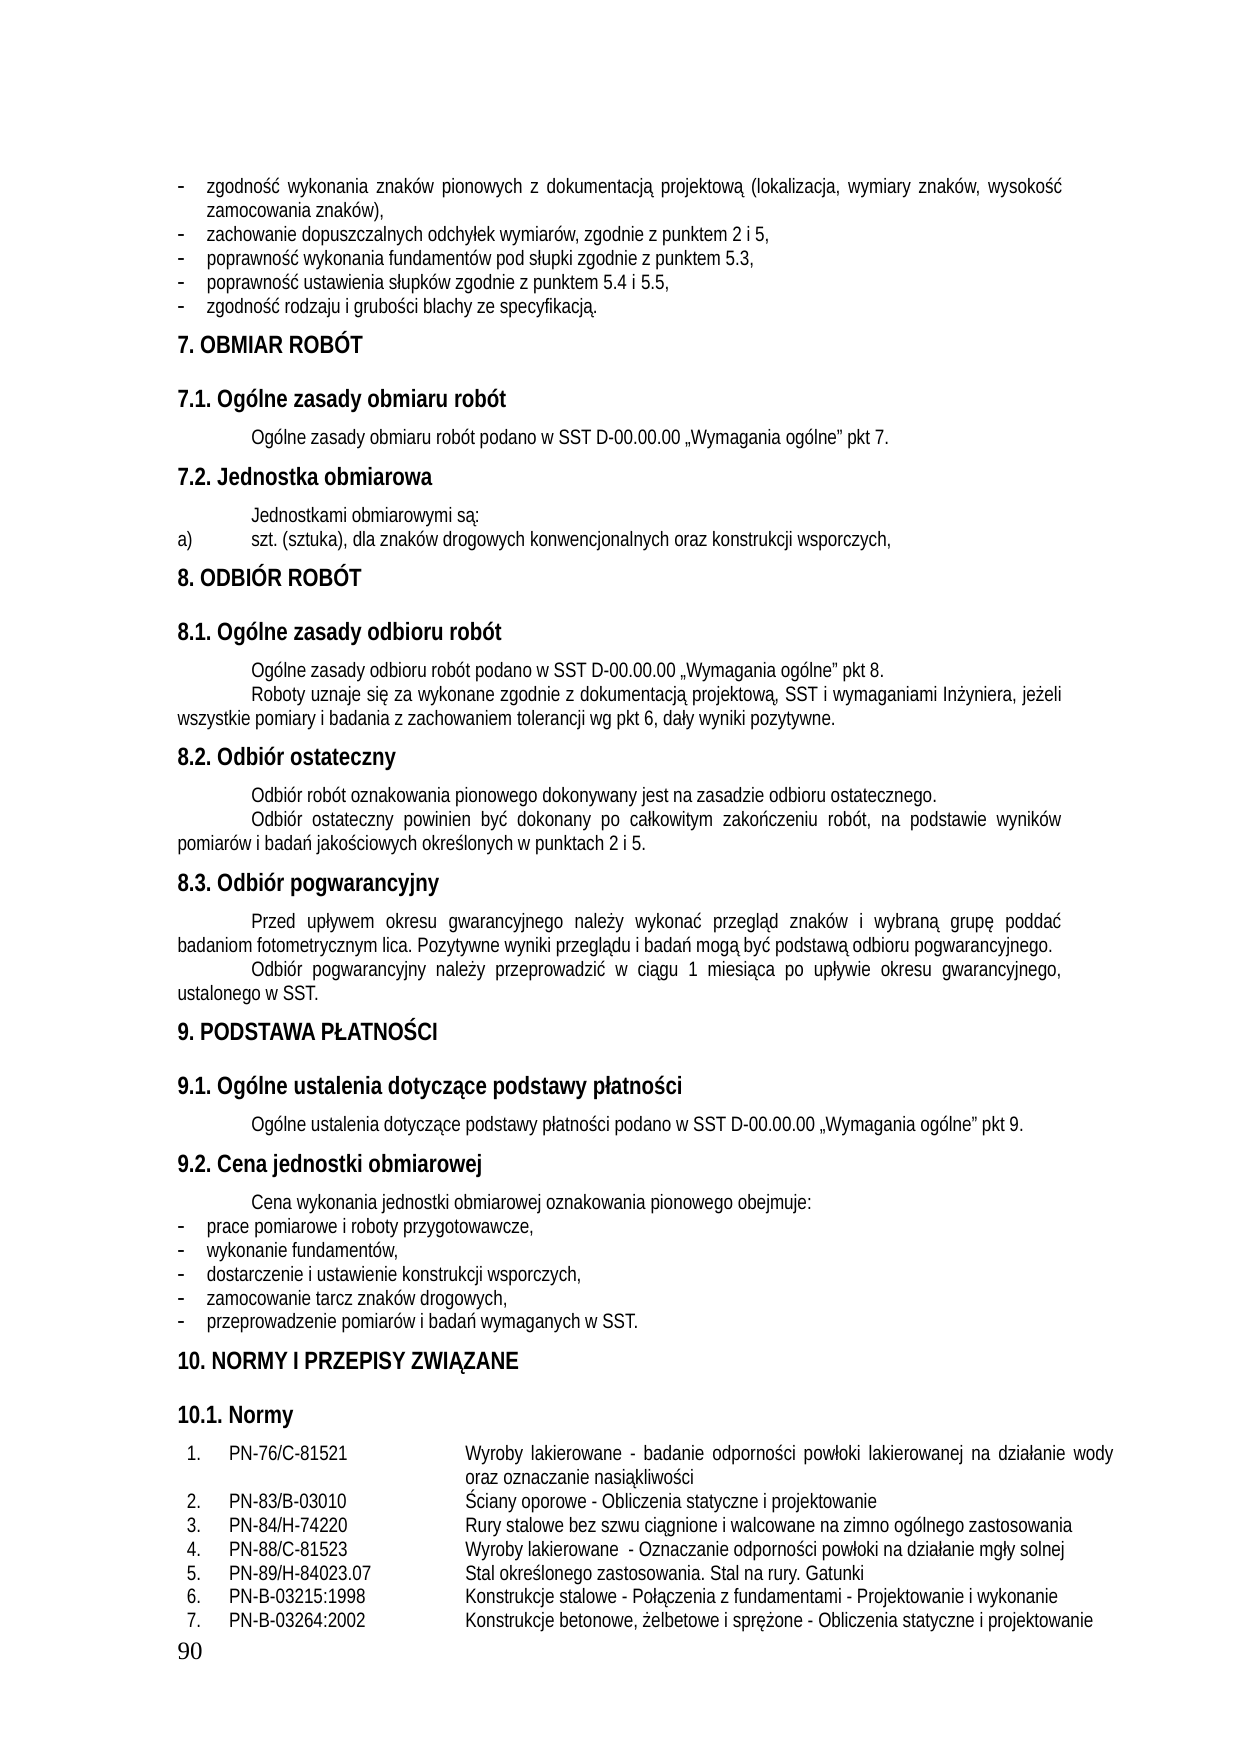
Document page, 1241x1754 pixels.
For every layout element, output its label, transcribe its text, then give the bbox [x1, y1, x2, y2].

text Cena wykonania jednostki obmiarowej oznakowania pionowego obejmuje: [177, 1190, 1063, 1214]
table_cell PN-88/C-81523 [222, 1537, 458, 1561]
table_cell Konstrukcje betonowe, żelbetowe i sprężone - Obliczenia statyczne i projektowanie [458, 1609, 1122, 1632]
subtitle 7. OBMIAR ROBÓT [177, 330, 1063, 359]
list poprawność wykonania fundamentów pod słupki zgodnie z punktem 5.3, [177, 246, 1063, 270]
text Jednostkami obmiarowymi są: [177, 503, 1063, 527]
table_cell Konstrukcje stalowe - Połączenia z fundamentami - Projektowanie i wykonanie [458, 1585, 1122, 1608]
text Roboty uznaje się za wykonane zgodnie z dokumentacją projektową, SST i wymaganiami Inżyniera, jeżeli wszystkie pomiary i badania z zachowaniem tolerancji wg pkt 6, dały wyniki pozytywne. [177, 682, 1063, 730]
table_header 1. [170, 1441, 222, 1489]
text Ogólne zasady obmiaru robót podano w SST D-00.00.00 „Wymagania ogólne” pkt 7. [177, 425, 1063, 449]
text Ogólne ustalenia dotyczące podstawy płatności podano w SST D-00.00.00 „Wymagania ogólne” pkt 9. [177, 1112, 1063, 1136]
list zgodność rodzaju i grubości blachy ze specyfikacją. [177, 294, 1063, 318]
list wykonanie fundamentów, [177, 1238, 1063, 1262]
subtitle 9.1. Ogólne ustalenia dotyczące podstawy płatności [177, 1071, 1063, 1099]
text Ogólne zasady odbioru robót podano w SST D-00.00.00 „Wymagania ogólne” pkt 8. [177, 658, 1063, 682]
subtitle 9. podstawa płatności [177, 1017, 1063, 1046]
subtitle 8.3. Odbiór pogwarancyjny [177, 868, 1063, 896]
subtitle 10. NORMY I przepisy związane [177, 1346, 1063, 1374]
subtitle 8.1. Ogólne zasady odbioru robót [177, 617, 1063, 645]
table_header PN-76/C-81521 [222, 1441, 458, 1489]
table_cell 7. [170, 1609, 222, 1632]
table_cell Ściany oporowe - Obliczenia statyczne i projektowanie [458, 1489, 1122, 1513]
list zachowanie dopuszczalnych odchyłek wymiarów, zgodnie z punktem 2 i 5, [177, 222, 1063, 246]
text Odbiór ostateczny powinien być dokonany po całkowitym zakończeniu robót, na podstawie wyników pomiarów i badań jakościowych określonych w punktach 2 i 5. [177, 807, 1063, 855]
list zgodność wykonania znaków pionowych z dokumentacją projektową (lokalizacja, wymiary znaków, wysokość zamocowania znaków), [177, 174, 1063, 222]
table_cell 3. [170, 1513, 222, 1537]
text Przed upływem okresu gwarancyjnego należy wykonać przegląd znaków i wybraną grupę poddać badaniom fotometrycznym lica. Pozytywne wyniki przeglądu i badań mogą być podstawą odbioru pogwarancyjnego. [177, 909, 1063, 957]
subtitle 8.2. Odbiór ostateczny [177, 742, 1063, 771]
table_header Wyroby lakierowane - badanie odporności powłoki lakierowanej na działanie wody oraz oznaczanie nasiąkliwości [458, 1441, 1122, 1489]
table_cell PN-89/H-84023.07 [222, 1561, 458, 1584]
list zamocowanie tarcz znaków drogowych, [177, 1286, 1063, 1309]
subtitle 10.1. Normy [177, 1399, 1063, 1428]
table_cell PN-84/H-74220 [222, 1513, 458, 1537]
text Odbiór pogwarancyjny należy przeprowadzić w ciągu 1 miesiąca po upływie okresu gwarancyjnego, ustalonego w SST. [177, 957, 1063, 1005]
list prace pomiarowe i roboty przygotowawcze, [177, 1214, 1063, 1238]
table_cell Stal określonego zastosowania. Stal na rury. Gatunki [458, 1561, 1122, 1584]
list przeprowadzenie pomiarów i badań wymaganych w SST. [177, 1309, 1063, 1333]
subtitle 9.2. Cena jednostki obmiarowej [177, 1148, 1063, 1177]
table_cell 5. [170, 1561, 222, 1584]
table_cell PN-83/B-03010 [222, 1489, 458, 1513]
table_cell PN-B-03264:2002 [222, 1609, 458, 1632]
table_cell 2. [170, 1489, 222, 1513]
table_cell 4. [170, 1537, 222, 1561]
table_cell PN-B-03215:1998 [222, 1585, 458, 1608]
list poprawność ustawienia słupków zgodnie z punktem 5.4 i 5.5, [177, 270, 1063, 294]
table_cell Wyroby lakierowane - Oznaczanie odporności powłoki na działanie mgły solnej [458, 1537, 1122, 1561]
list dostarczenie i ustawienie konstrukcji wsporczych, [177, 1262, 1063, 1286]
subtitle 7.1. Ogólne zasady obmiaru robót [177, 384, 1063, 413]
table_cell 6. [170, 1585, 222, 1608]
list szt. (sztuka), dla znaków drogowych konwencjonalnych oraz konstrukcji wsporczych, [177, 527, 1063, 551]
subtitle 7.2. Jednostka obmiarowa [177, 462, 1063, 490]
text Odbiór robót oznakowania pionowego dokonywany jest na zasadzie odbioru ostatecznego. [177, 783, 1063, 807]
table_cell Rury stalowe bez szwu ciągnione i walcowane na zimno ogólnego zastosowania [458, 1513, 1122, 1537]
subtitle 8. ODBIÓR ROBÓT [177, 563, 1063, 592]
